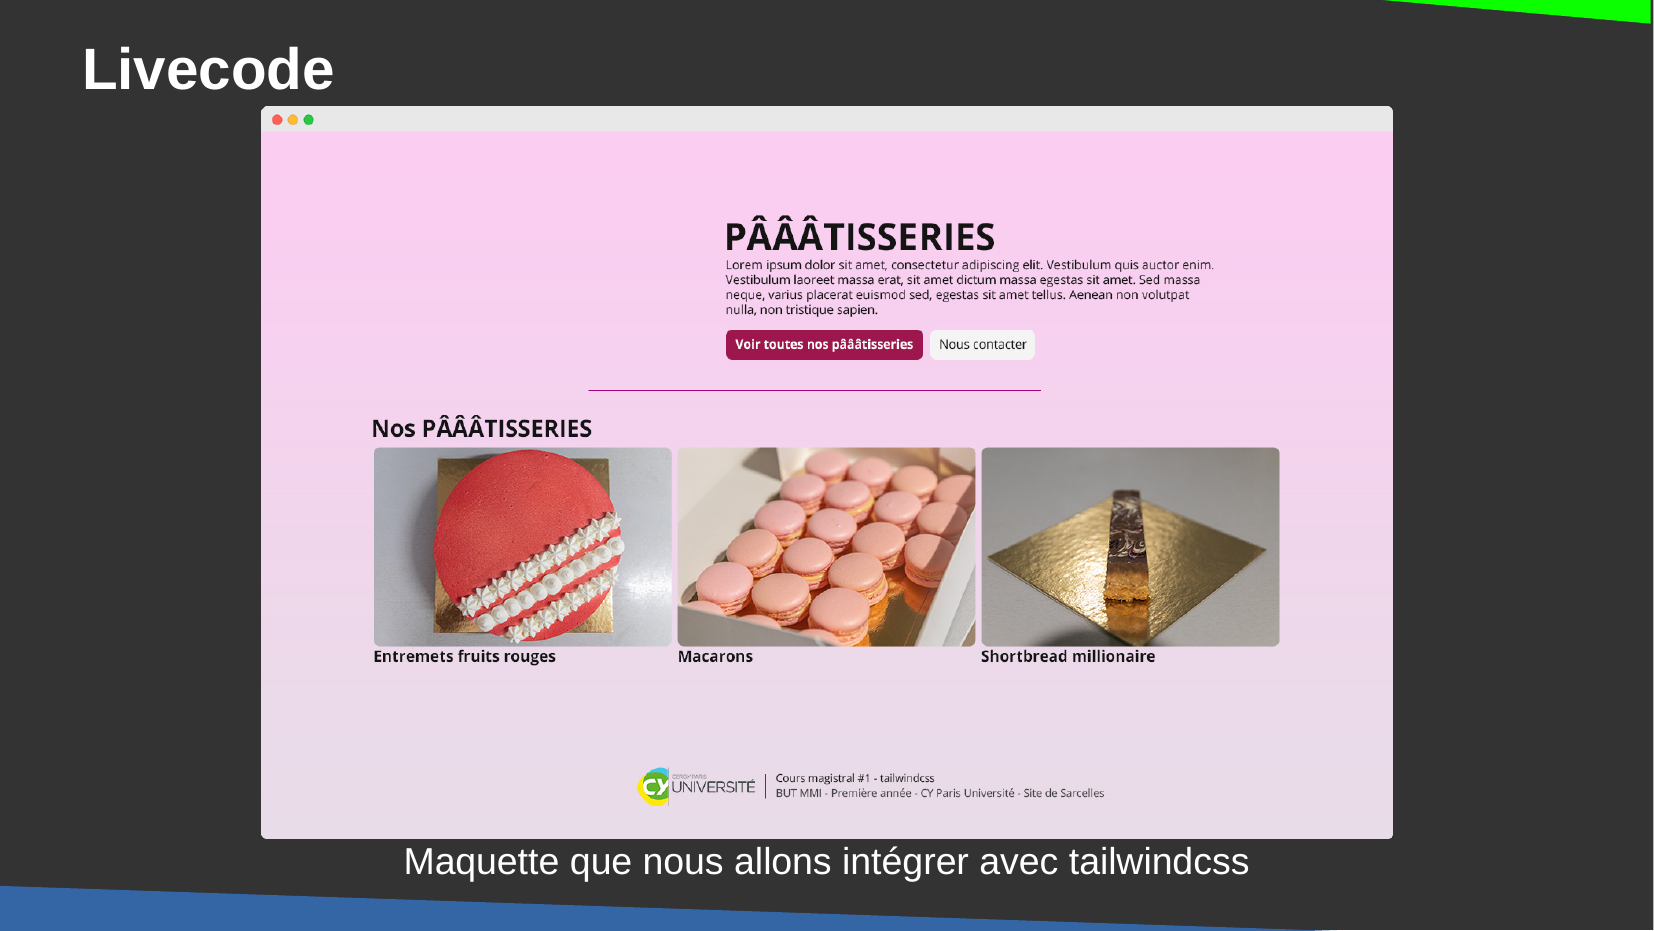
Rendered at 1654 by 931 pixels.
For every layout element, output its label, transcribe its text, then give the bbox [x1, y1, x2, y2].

text_box [1382, 0, 1651, 24]
text_box Maquette que nous allons intégrer avec tailwindcss [354, 839, 1300, 916]
picture [261, 106, 1393, 839]
text_box [0, 885, 1337, 931]
title Livecode [82, 37, 1571, 114]
